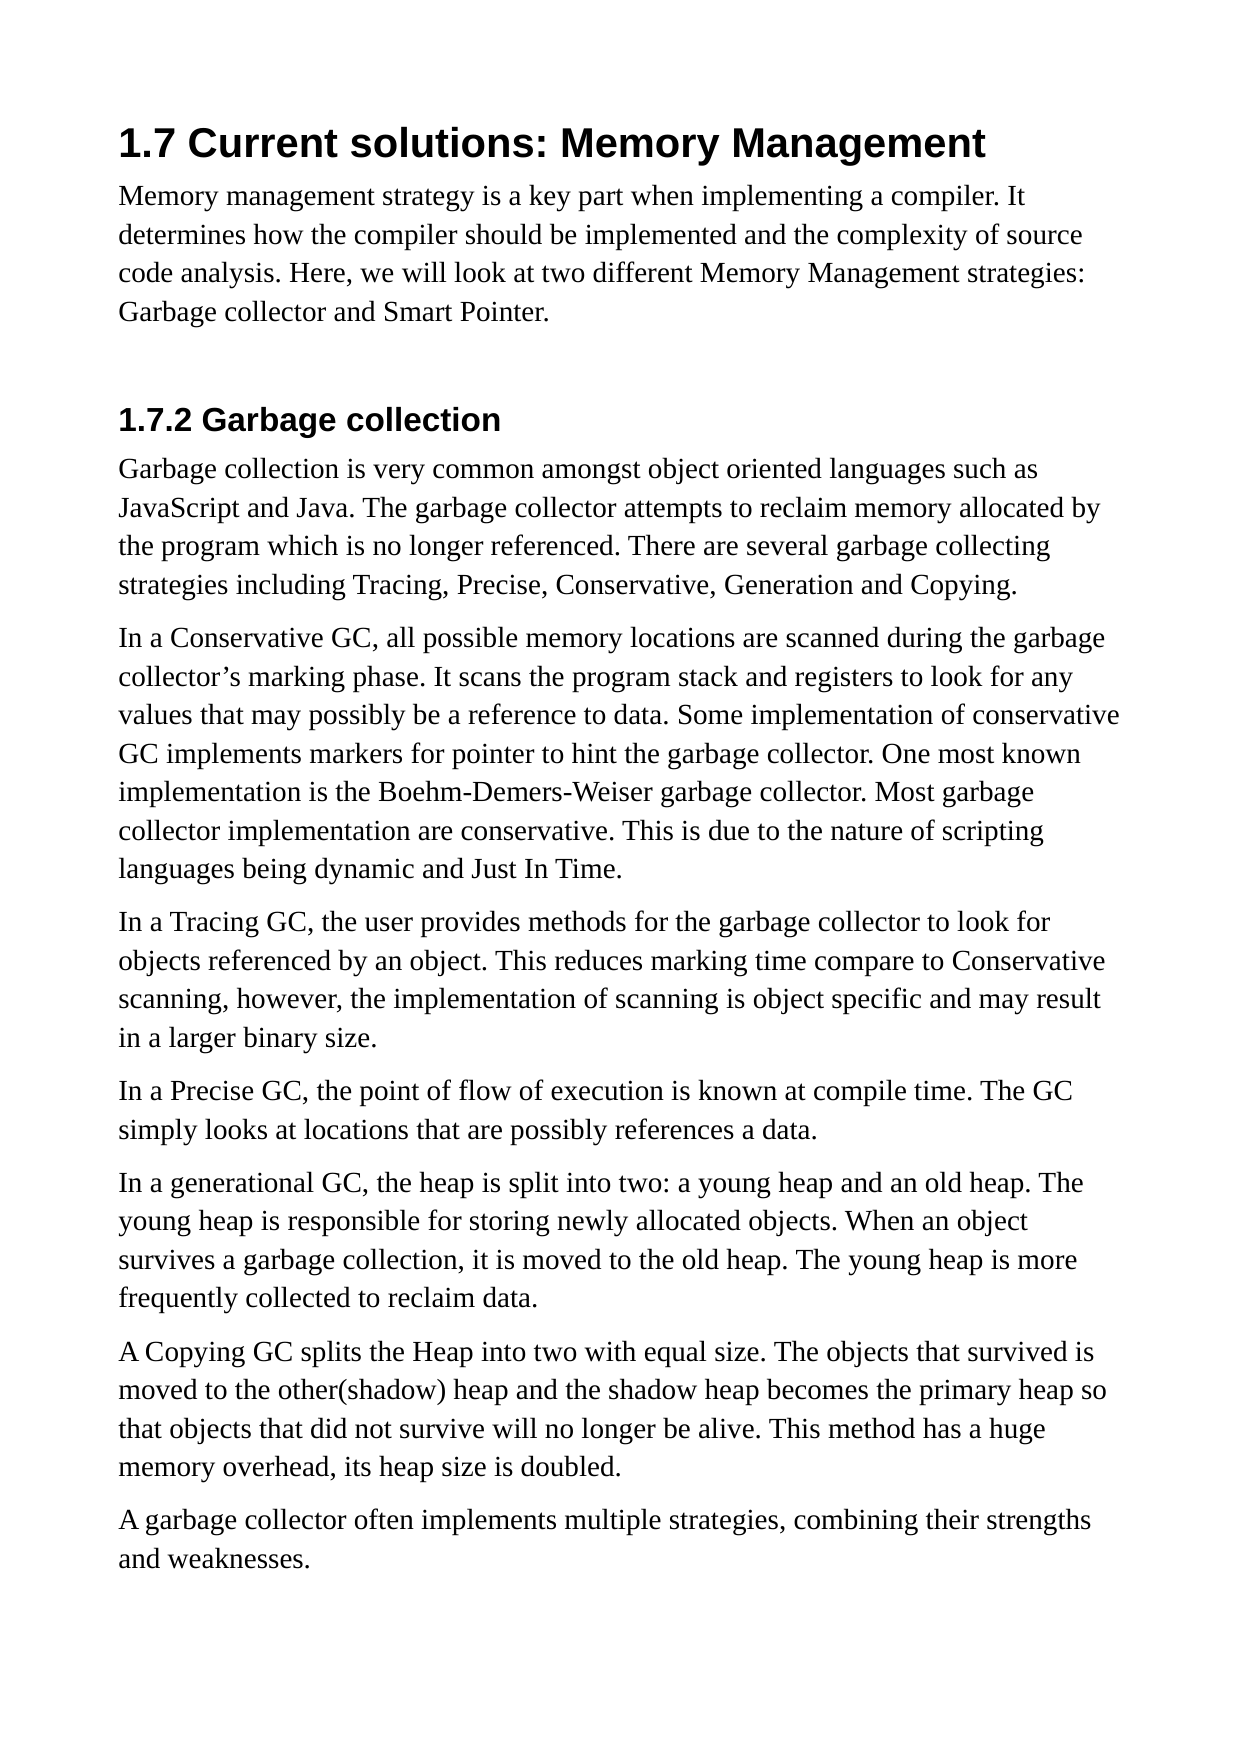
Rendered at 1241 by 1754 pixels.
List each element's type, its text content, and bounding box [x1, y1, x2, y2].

text In a generational GC, the heap is split into two: a young heap and an old heap. The young heap is responsible for storing newly allocated objects. When an object survives a garbage collection, it is moved to the old heap. The young heap is more frequently collected to reclaim data. [118, 1165, 1122, 1314]
text In a Conservative GC, all possible memory locations are scanned during the garbage collector’s marking phase. It scans the program stack and registers to look for any values that may possibly be a reference to data. Some implementation of conservative GC implements markers for pointer to hint the garbage collector. One most known implementation is the Boehm-Demers-Weiser garbage collector. Most garbage collector implementation are conservative. This is due to the nature of scripting languages being dynamic and Just In Time. [118, 620, 1122, 885]
text A garbage collector often implements multiple strategies, combining their strengths and weaknesses. [118, 1502, 1122, 1574]
text Memory management strategy is a key part when implementing a compiler. It determines how the compiler should be implemented and the complexity of source code analysis. Here, we will look at two different Memory Management strategies: Garbage collector and Smart Pointer. [118, 178, 1122, 328]
text A Copying GC splits the Heap into two with equal size. The objects that survived is moved to the other(shadow) heap and the shadow heap becomes the primary heap so that objects that did not survive will no longer be alive. This method has a huge memory overhead, its heap size is doubled. [118, 1334, 1122, 1483]
subtitle 1.7 Current solutions: Memory Management [118, 118, 1122, 166]
subtitle 1.7.2 Garbage collection [118, 400, 1122, 439]
text In a Tracing GC, the user provides methods for the garbage collector to look for objects referenced by an object. This reduces marking time compare to Conservative scanning, however, the implementation of scanning is object specific and may result in a larger binary size. [118, 904, 1122, 1054]
text Garbage collection is very common amongst object oriented languages such as JavaScript and Java. The garbage collector attempts to reclaim memory allocated by the program which is no longer referenced. There are several garbage collecting strategies including Tracing, Precise, Conservative, Generation and Copying. [118, 451, 1122, 601]
text In a Precise GC, the point of flow of execution is known at compile time. The GC simply looks at locations that are possibly references a data. [118, 1073, 1122, 1145]
